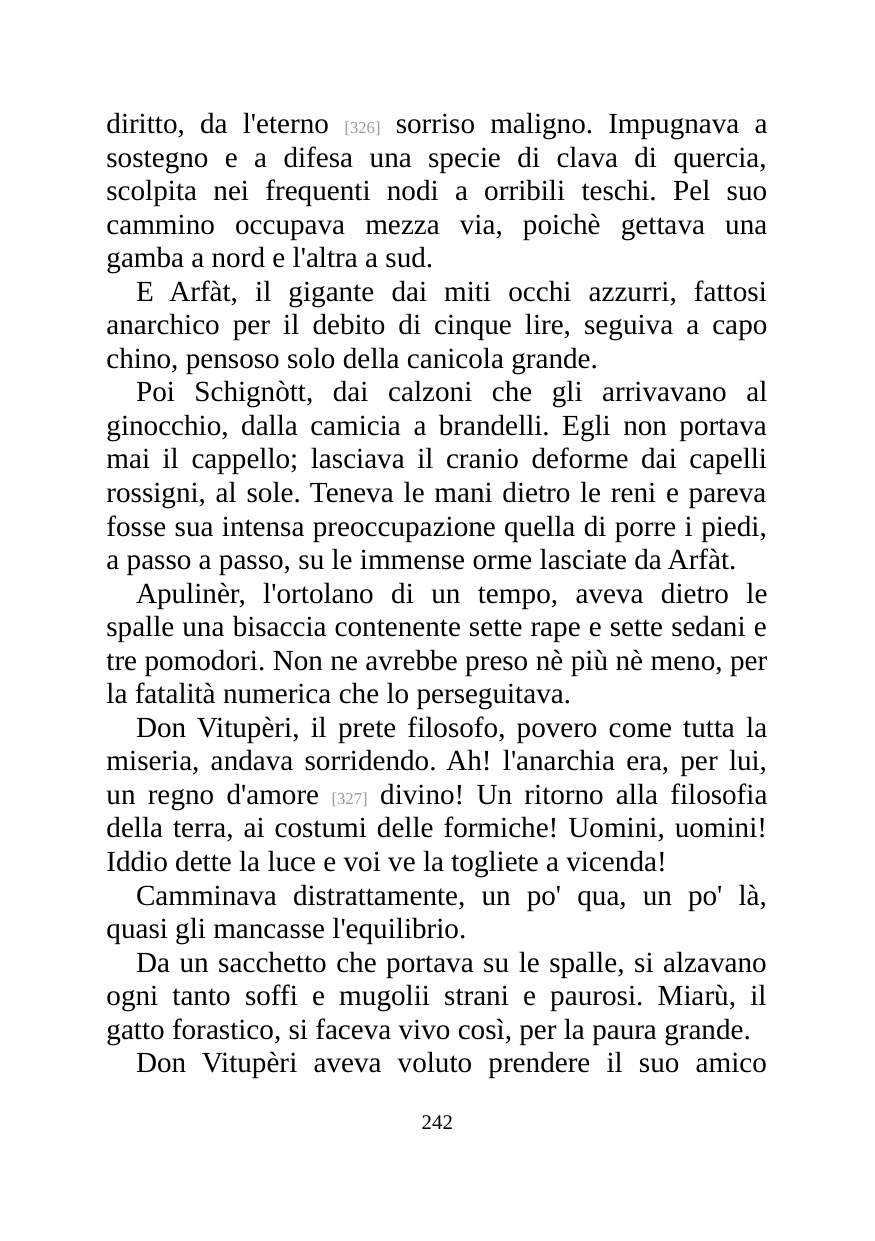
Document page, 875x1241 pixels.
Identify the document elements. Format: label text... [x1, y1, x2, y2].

text Apulinèr, l'ortolano di un tempo, aveva dietro le spalle una bisaccia contenente sette rape e sette sedani e tre pomodori. Non ne avrebbe preso nè più nè meno, per la fatalità numerica che lo perseguitava. [106, 576, 768, 710]
text Camminava distrattamente, un po' qua, un po' là, quasi gli mancasse l'equilibrio. [106, 878, 768, 945]
text E Arfàt, il gigante dai miti occhi azzurri, fattosi anarchico per il debito di cinque lire, seguiva a capo chino, pensoso solo della canicola grande. [106, 274, 768, 374]
text Da un sacchetto che portava su le spalle, si alzavano ogni tanto soffi e mugolii strani e paurosi. Miarù, il gatto forastico, si faceva vivo così, per la paura grande. [106, 945, 768, 1045]
text Poi Schignòtt, dai calzoni che gli arrivavano al ginocchio, dalla camicia a brandelli. Egli non portava mai il cappello; lasciava il cranio deforme dai capelli rossigni, al sole. Teneva le mani dietro le reni e pareva fosse sua intensa preoccupazione quella di porre i piedi, a passo a passo, su le immense orme lasciate da Arfàt. [106, 374, 768, 576]
text Don Vitupèri aveva voluto prendere il suo amico [106, 1045, 768, 1079]
text diritto, da l'eterno [326] sorriso maligno. Impugnava a sostegno e a difesa una specie di clava di quercia, scolpita nei frequenti nodi a orribili teschi. Pel suo cammino occupava mezza via, poichè gettava una gamba a nord e l'altra a sud. [106, 106, 768, 274]
text Don Vitupèri, il prete filosofo, povero come tutta la miseria, andava sorridendo. Ah! l'anarchia era, per lui, un regno d'amore [327] divino! Un ritorno alla filosofia della terra, ai costumi delle formiche! Uomini, uomini! Iddio dette la luce e voi ve la togliete a vicenda! [106, 710, 768, 878]
